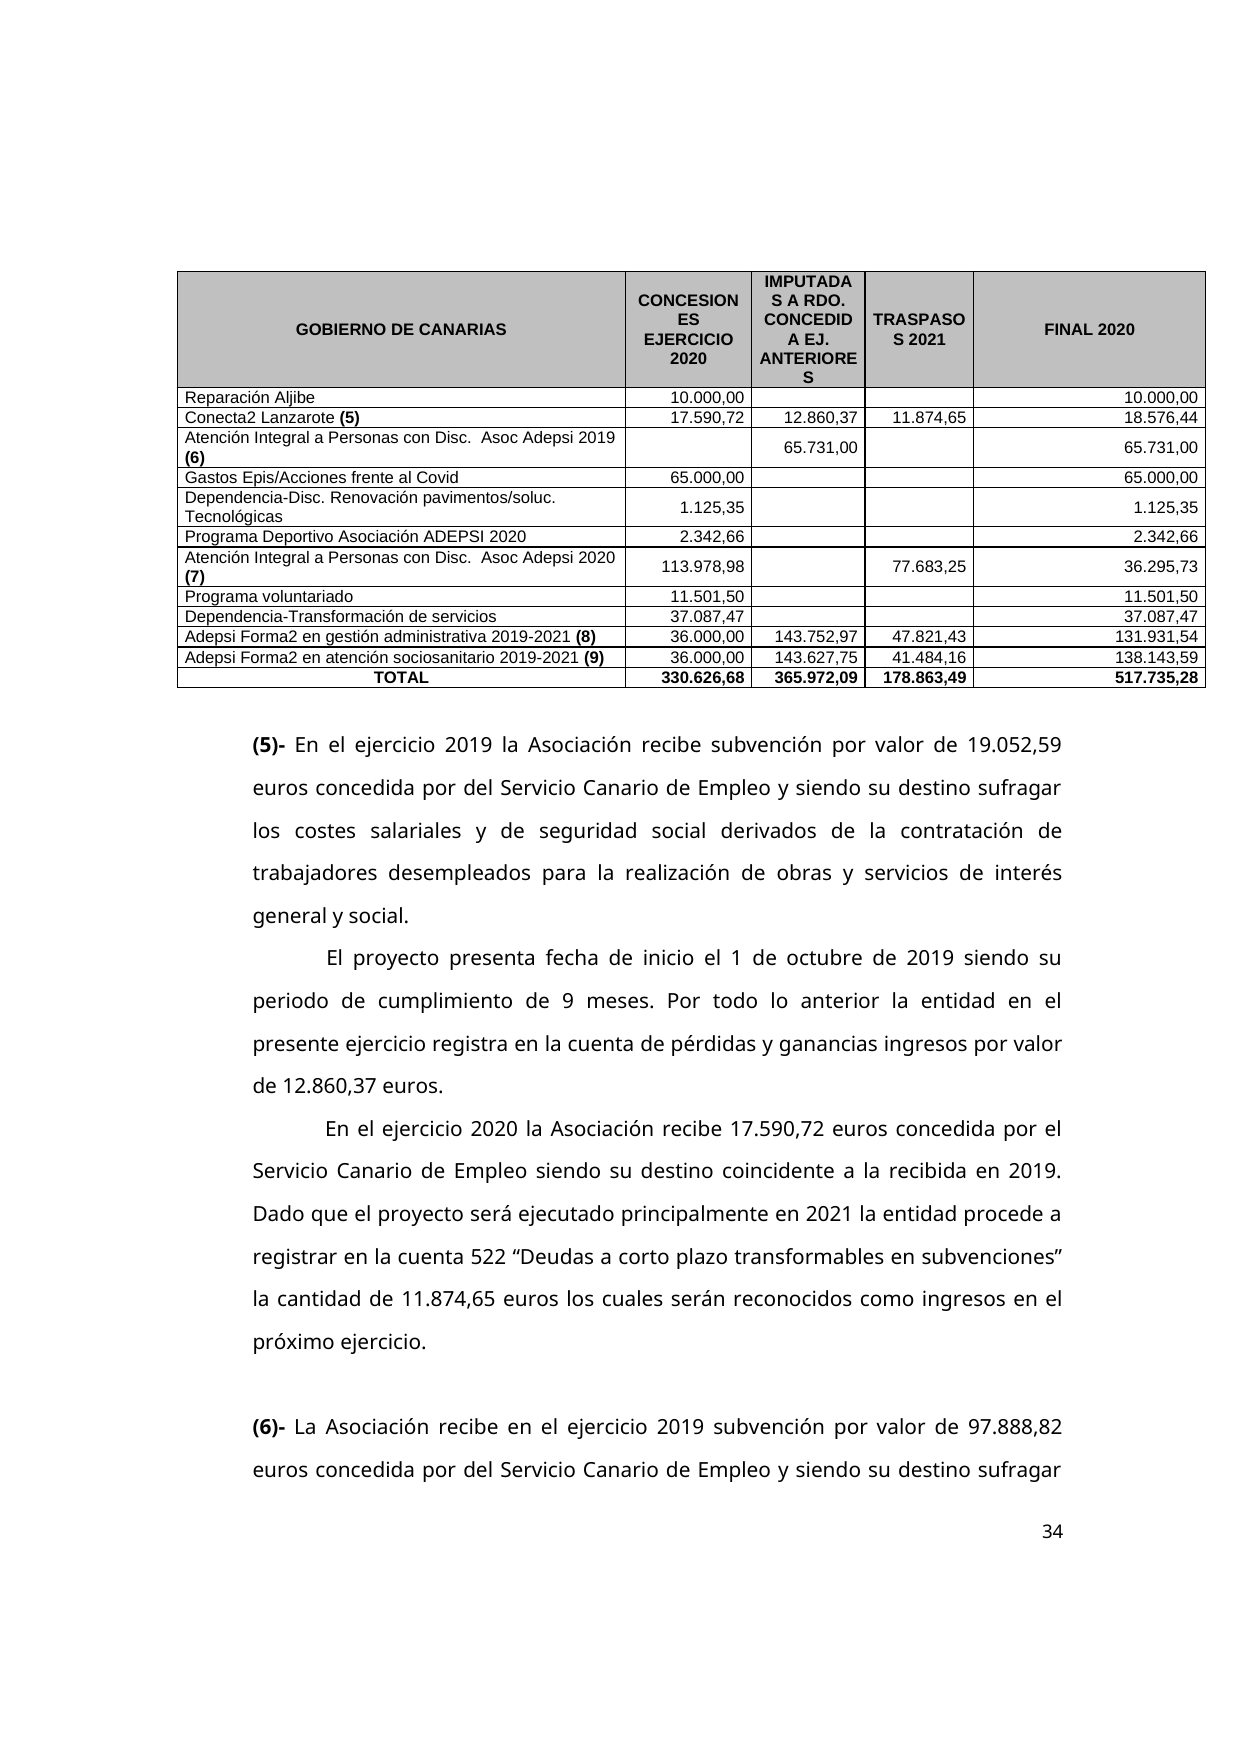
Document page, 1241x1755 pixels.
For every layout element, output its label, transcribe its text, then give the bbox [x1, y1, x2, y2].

table_cell Reparación Aljibe [178, 388, 625, 407]
table_cell Conecta2 Lanzarote (5) [178, 408, 625, 427]
table_cell [752, 607, 864, 626]
text (6)- La Asociación recibe en el ejercicio 2019 subvención por valor de 97.888,82 euros concedida por del Servicio Canario de Empleo y siendo su destino sufragar [252, 1412, 1063, 1483]
text En el ejercicio 2020 la Asociación recibe 17.590,72 euros concedida por el Servicio Canario de Empleo siendo su destino coincidente a la recibida en 2019. Dado que el proyecto será ejecutado principalmente en 2021 la entidad procede a registrar en la cuenta 522 “Deudas a corto plazo transformables en subvenciones” la cantidad de 11.874,65 euros los cuales serán reconocidos como ingresos en el próximo ejercicio. [252, 1114, 1063, 1355]
text El proyecto presenta fecha de inicio el 1 de octubre de 2019 siendo su periodo de cumplimiento de 9 meses. Por todo lo anterior la entidad en el presente ejercicio registra en la cuenta de pérdidas y ganancias ingresos por valor de 12.860,37 euros. [252, 943, 1063, 1100]
table_cell 1.125,35 [974, 488, 1205, 526]
table_cell Programa voluntariado [178, 587, 625, 606]
table_cell 10.000,00 [974, 388, 1205, 407]
table_header TRASPASOS 2021 [866, 272, 973, 387]
table_cell 18.576,44 [974, 408, 1205, 427]
table_header CONCESIONES EJERCICIO 2020 [626, 272, 751, 387]
table_cell [866, 388, 973, 407]
table_cell 65.000,00 [626, 468, 751, 487]
table_cell Dependencia-Disc. Renovación pavimentos/soluc. Tecnológicas [178, 488, 625, 526]
table_cell [866, 587, 973, 606]
table_cell Dependencia-Transformación de servicios [178, 607, 625, 626]
table_cell 517.735,28 [974, 668, 1205, 687]
table_cell 138.143,59 [974, 648, 1205, 667]
table_cell 77.683,25 [866, 548, 973, 586]
table_header IMPUTADAS A RDO. CONCEDIDA EJ. ANTERIORES [752, 272, 864, 387]
table_cell 1.125,35 [626, 488, 751, 526]
table_cell 37.087,47 [626, 607, 751, 626]
table_cell 17.590,72 [626, 408, 751, 427]
table_header GOBIERNO DE CANARIAS [178, 272, 625, 387]
table_cell [752, 548, 864, 586]
table_cell [866, 488, 973, 526]
table_cell 11.874,65 [866, 408, 973, 427]
table_cell 143.752,97 [752, 627, 864, 646]
table_cell Programa Deportivo Asociación ADEPSI 2020 [178, 527, 625, 546]
table_cell [626, 428, 751, 467]
table_cell 11.501,50 [974, 587, 1205, 606]
table_cell [752, 468, 864, 487]
table_cell 10.000,00 [626, 388, 751, 407]
table_cell [866, 607, 973, 626]
text (5)- En el ejercicio 2019 la Asociación recibe subvención por valor de 19.052,59 euros concedida por del Servicio Canario de Empleo y siendo su destino sufragar los costes salariales y de seguridad social derivados de la contratación de trabajadores desempleados para la realización de obras y servicios de interés general y social. [252, 731, 1063, 929]
table_cell [866, 428, 973, 467]
table_cell 178.863,49 [866, 668, 973, 687]
table_cell Atención Integral a Personas con Disc. Asoc Adepsi 2019 (6) [178, 428, 625, 467]
table_cell Adepsi Forma2 en atención sociosanitario 2019-2021 (9) [178, 648, 625, 667]
table_cell 36.000,00 [626, 627, 751, 646]
table_cell [866, 468, 973, 487]
table_cell 65.731,00 [974, 428, 1205, 467]
table_cell 11.501,50 [626, 587, 751, 606]
table_cell 65.000,00 [974, 468, 1205, 487]
table_cell [866, 527, 973, 546]
table_cell 41.484,16 [866, 648, 973, 667]
table_cell 37.087,47 [974, 607, 1205, 626]
table_header FINAL 2020 [974, 272, 1205, 387]
table_cell 36.295,73 [974, 548, 1205, 586]
table_cell Gastos Epis/Acciones frente al Covid [178, 468, 625, 487]
table_cell 330.626,68 [626, 668, 751, 687]
table_cell 36.000,00 [626, 648, 751, 667]
table_cell 365.972,09 [752, 668, 864, 687]
table_cell 2.342,66 [626, 527, 751, 546]
table_cell Atención Integral a Personas con Disc. Asoc Adepsi 2020 (7) [178, 548, 625, 586]
table_cell 12.860,37 [752, 408, 864, 427]
table_cell Adepsi Forma2 en gestión administrativa 2019-2021 (8) [178, 627, 625, 646]
table_cell 47.821,43 [866, 627, 973, 646]
table_cell [752, 388, 864, 407]
table_cell [752, 488, 864, 526]
table_cell 131.931,54 [974, 627, 1205, 646]
table_cell TOTAL [178, 668, 625, 687]
table_cell 113.978,98 [626, 548, 751, 586]
table_cell 65.731,00 [752, 428, 864, 467]
table_cell 2.342,66 [974, 527, 1205, 546]
table_cell [752, 527, 864, 546]
table_cell [752, 587, 864, 606]
table_cell 143.627,75 [752, 648, 864, 667]
